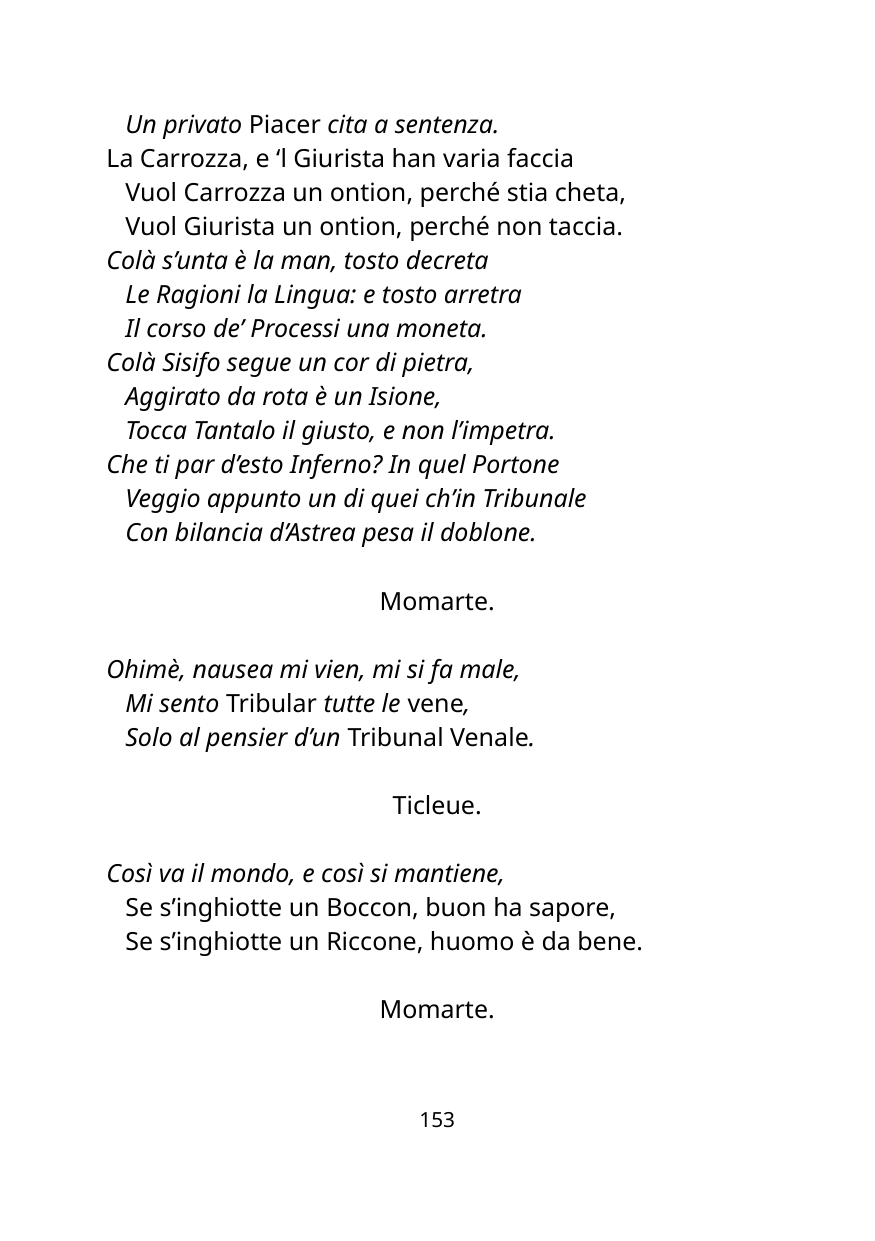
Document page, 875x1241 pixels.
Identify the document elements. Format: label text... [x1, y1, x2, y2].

text Il corso de’ Processi una moneta. [125, 311, 768, 345]
text Colà Sisifo segue un cor di pietra, [106, 345, 768, 379]
text Se s’inghiotte un Boccon, buon ha sapore, [125, 890, 768, 924]
text Così va il mondo, e così si mantiene, [106, 856, 768, 890]
text Momarte. [106, 583, 768, 617]
text Tocca Tantalo il giusto, e non l’impetra. [125, 413, 768, 447]
text Se s’inghiotte un Riccone, huomo è da bene. [125, 924, 768, 958]
text Vuol Carrozza un ontion, perché stia cheta, [125, 174, 768, 208]
text Un privato Piacer cita a sentenza. [125, 106, 768, 140]
text Colà s’unta è la man, tosto decreta [106, 242, 768, 277]
text Ohimè, nausea mi vien, mi si fa male, [106, 651, 768, 685]
text Veggio appunto un di quei ch’in Tribunale [125, 481, 768, 515]
text Momarte. [106, 992, 768, 1026]
text Ticleue. [106, 787, 768, 822]
text Solo al pensier d’un Tribunal Venale. [125, 719, 768, 753]
text La Carrozza, e ‘l Giurista han varia faccia [106, 140, 768, 174]
text Mi sento Tribular tutte le vene, [125, 685, 768, 719]
text Aggirato da rota è un Isione, [125, 379, 768, 413]
text Che ti par d’esto Inferno? In quel Portone [106, 447, 768, 481]
text Vuol Giurista un ontion, perché non taccia. [125, 208, 768, 242]
text Con bilancia d’Astrea pesa il doblone. [125, 515, 768, 549]
text Le Ragioni la Lingua: e tosto arretra [125, 277, 768, 311]
